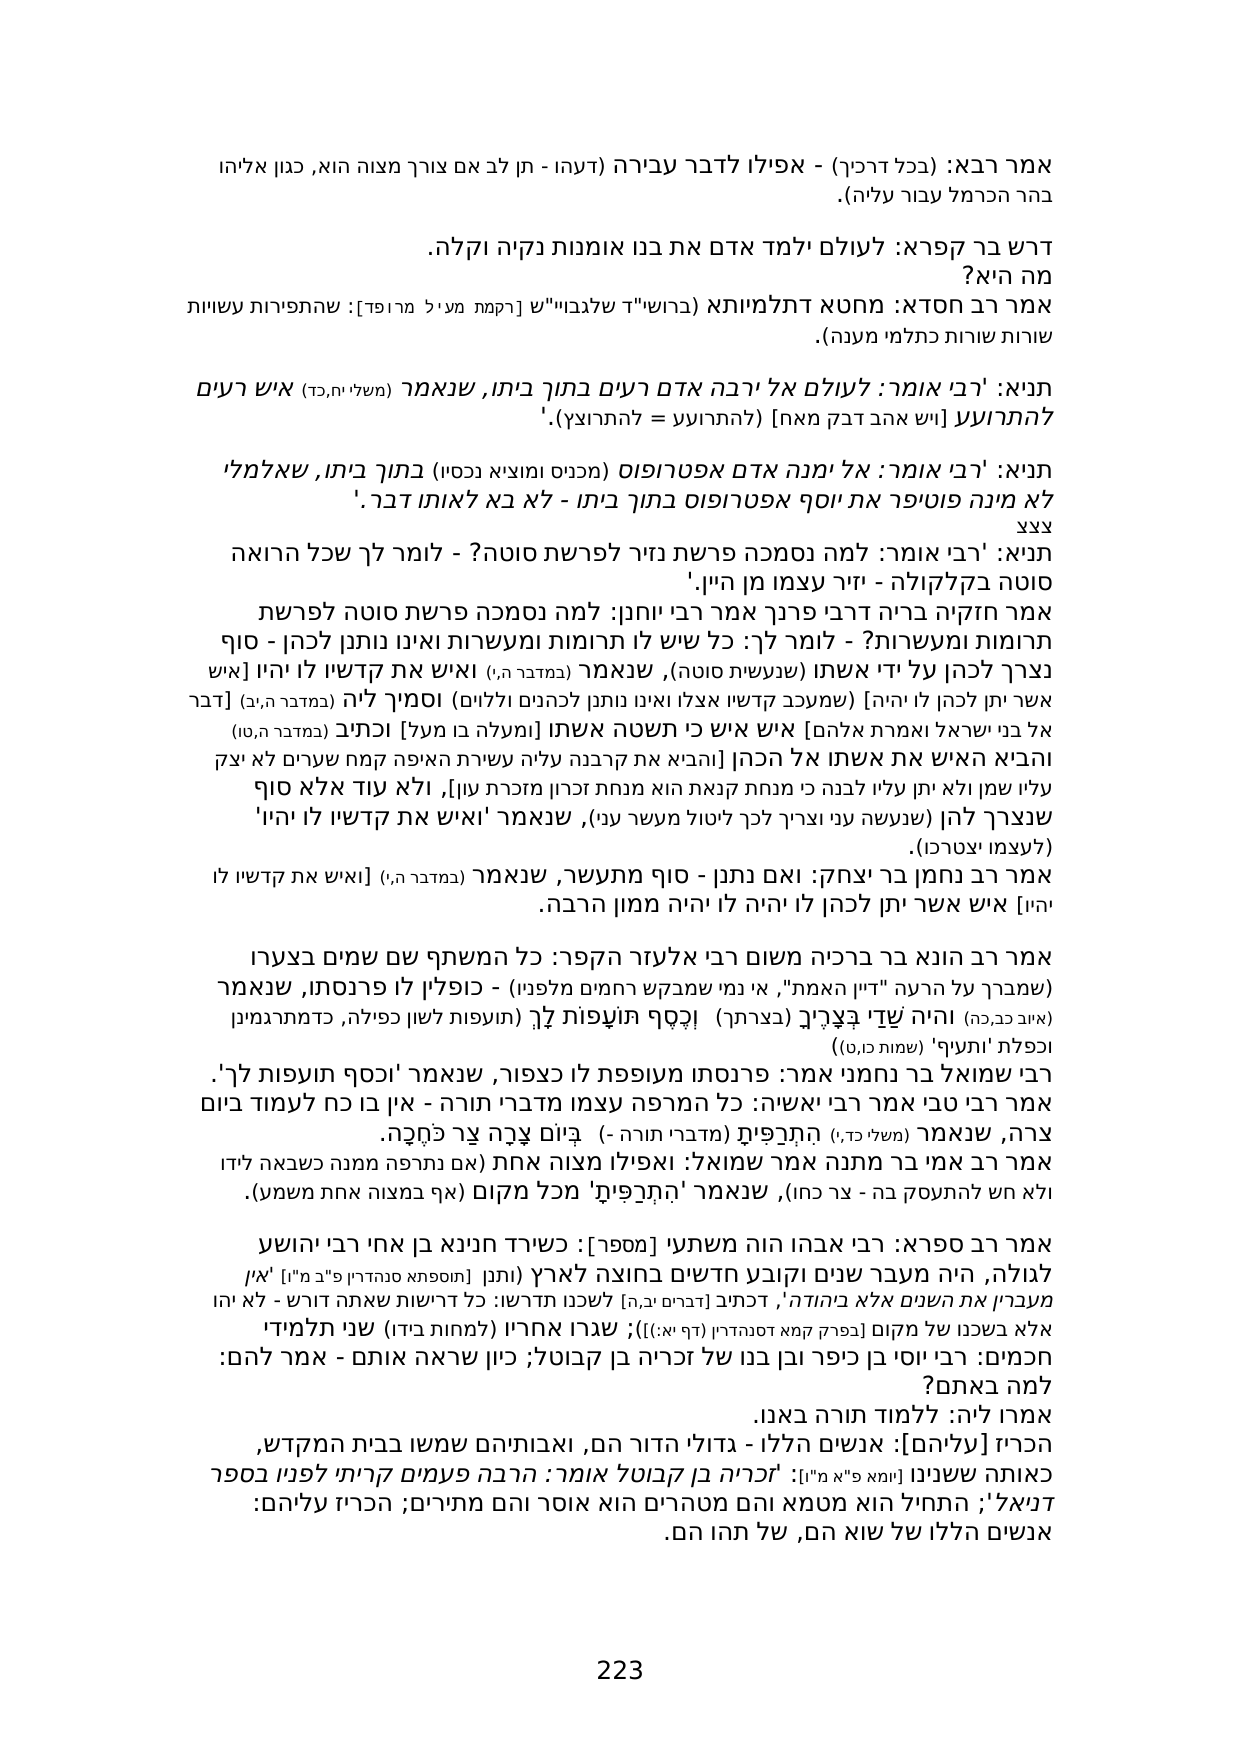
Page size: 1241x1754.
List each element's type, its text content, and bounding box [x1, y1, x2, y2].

text תניא: 'רבי אומר: לעולם אל ירבה אדם רעים בתוך ביתו, שנאמר (משלי יח,כד) איש רעים להתרועע [ויש אהב דבק מאח] (להתרועע = להתרוצץ).' [187, 373, 1053, 432]
text דרש בר קפרא: לעולם ילמד אדם את בנו אומנות נקיה וקלה. [187, 232, 1053, 262]
text אמר רב אמי בר מתנה אמר שמואל: ואפילו מצוה אחת (אם נתרפה ממנה כשבאה לידו ולא חש להתעסק בה - צר כחו), שנאמר 'הִתְרַפִּיתָ' מכל מקום (אף במצוה אחת משמע). [187, 1147, 1053, 1205]
text אמר רב חסדא: מחטא דתלמיותא (ברושי"ד שלגבויי"ש [רקמת מעיל מרופד]: שהתפירות עשויות שורות שורות כתלמי מענה). [187, 291, 1053, 349]
text אמרו ליה: ללמוד תורה באנו. [187, 1400, 1053, 1429]
text תניא: 'רבי אומר: אל ימנה אדם אפטרופוס (מכניס ומוציא נכסיו) בתוך ביתו, שאלמלי לא מינה פוטיפר את יוסף אפטרופוס בתוך ביתו - לא בא לאותו דבר.' [187, 456, 1053, 514]
text אמר רבי טבי אמר רבי יאשיה: כל המרפה עצמו מדברי תורה - אין בו כח לעמוד ביום צרה, שנאמר (משלי כד,י) הִתְרַפִּיתָ (מדברי תורה -) בְּיוֹם צָרָה צַר כֹּחֶכָה. [187, 1088, 1053, 1147]
text תניא: 'רבי אומר: למה נסמכה פרשת נזיר לפרשת סוטה? - לומר לך שכל הרואה סוטה בקלקולה - יזיר עצמו מן היין.' [187, 538, 1053, 597]
text אמר רבא: (בכל דרכיך) - אפילו לדבר עבירה (דעהו - תן לב אם צורך מצוה הוא, כגון אליהו בהר הכרמל עבור עליה). [187, 150, 1053, 208]
text הכריז [עליהם]: אנשים הללו - גדולי הדור הם, ואבותיהם שמשו בבית המקדש, כאותה ששנינו [יומא פ"א מ"ו]: 'זכריה בן קבוטל אומר: הרבה פעמים קריתי לפניו בספר דניאל'; התחיל הוא מטמא והם מטהרים הוא אוסר והם מתירים; הכריז עליהם: אנשים הללו של שוא הם, של תהו הם. [187, 1429, 1053, 1547]
text אמר חזקיה בריה דרבי פרנך אמר רבי יוחנן: למה נסמכה פרשת סוטה לפרשת תרומות ומעשרות? - לומר לך: כל שיש לו תרומות ומעשרות ואינו נותנן לכהן - סוף נצרך לכהן על ידי אשתו (שנעשית סוטה), שנאמר (במדבר ה,י) ואיש את קדשיו לו יהיו [איש אשר יתן לכהן לו יהיה] (שמעכב קדשיו אצלו ואינו נותנן לכהנים וללוים) וסמיך ליה (במדבר ה,יב) [דבר אל בני ישראל ואמרת אלהם] איש איש כי תשטה אשתו [ומעלה בו מעל] וכתיב (במדבר ה,טו) והביא האיש את אשתו אל הכהן [והביא את קרבנה עליה עשירת האיפה קמח שערים לא יצק עליו שמן ולא יתן עליו לבנה כי מנחת קנאת הוא מנחת זכרון מזכרת עון], ולא עוד אלא סוף שנצרך להן (שנעשה עני וצריך לכך ליטול מעשר עני), שנאמר 'ואיש את קדשיו לו יהיו' (לעצמו יצטרכו). [187, 597, 1053, 860]
text אמר רב הונא בר ברכיה משום רבי אלעזר הקפר: כל המשתף שם שמים בצערו (שמברך על הרעה "דיין האמת", אי נמי שמבקש רחמים מלפניו) - כופלין לו פרנסתו, שנאמר (איוב כב,כה) והיה שַׁדַי בְּצָרֶיךָ (בצרתך) וְכֶסֶף תּוֹעָפוֹת לָךְ (תועפות לשון כפילה, כדמתרגמינן וכפלת 'ותעיף' (שמות כו,ט)) [187, 942, 1053, 1059]
text מה היא? [187, 262, 1053, 291]
text אמר רב נחמן בר יצחק: ואם נתנן - סוף מתעשר, שנאמר (במדבר ה,י) [ואיש את קדשיו לו יהיו] איש אשר יתן לכהן לו יהיה לו יהיה ממון הרבה. [187, 860, 1053, 918]
text אמר רב ספרא: רבי אבהו הוה משתעי [מספר]: כשירד חנינא בן אחי רבי יהושע לגולה, היה מעבר שנים וקובע חדשים בחוצה לארץ (ותנן [תוספתא סנהדרין פ"ב מ"ו] 'אין מעברין את השנים אלא ביהודה', דכתיב [דברים יב,ה] לשכנו תדרשו: כל דרישות שאתה דורש - לא יהו אלא בשכנו של מקום [בפרק קמא דסנהדרין (דף יא:)]); שגרו אחריו (למחות בידו) שני תלמידי חכמים: רבי יוסי בן כיפר ובן בנו של זכריה בן קבוטל; כיון שראה אותם - אמר להם: למה באתם? [187, 1229, 1053, 1400]
text רבי שמואל בר נחמני אמר: פרנסתו מעופפת לו כצפור, שנאמר 'וכסף תועפות לך'. [187, 1059, 1053, 1088]
text צצצ [187, 514, 1053, 538]
